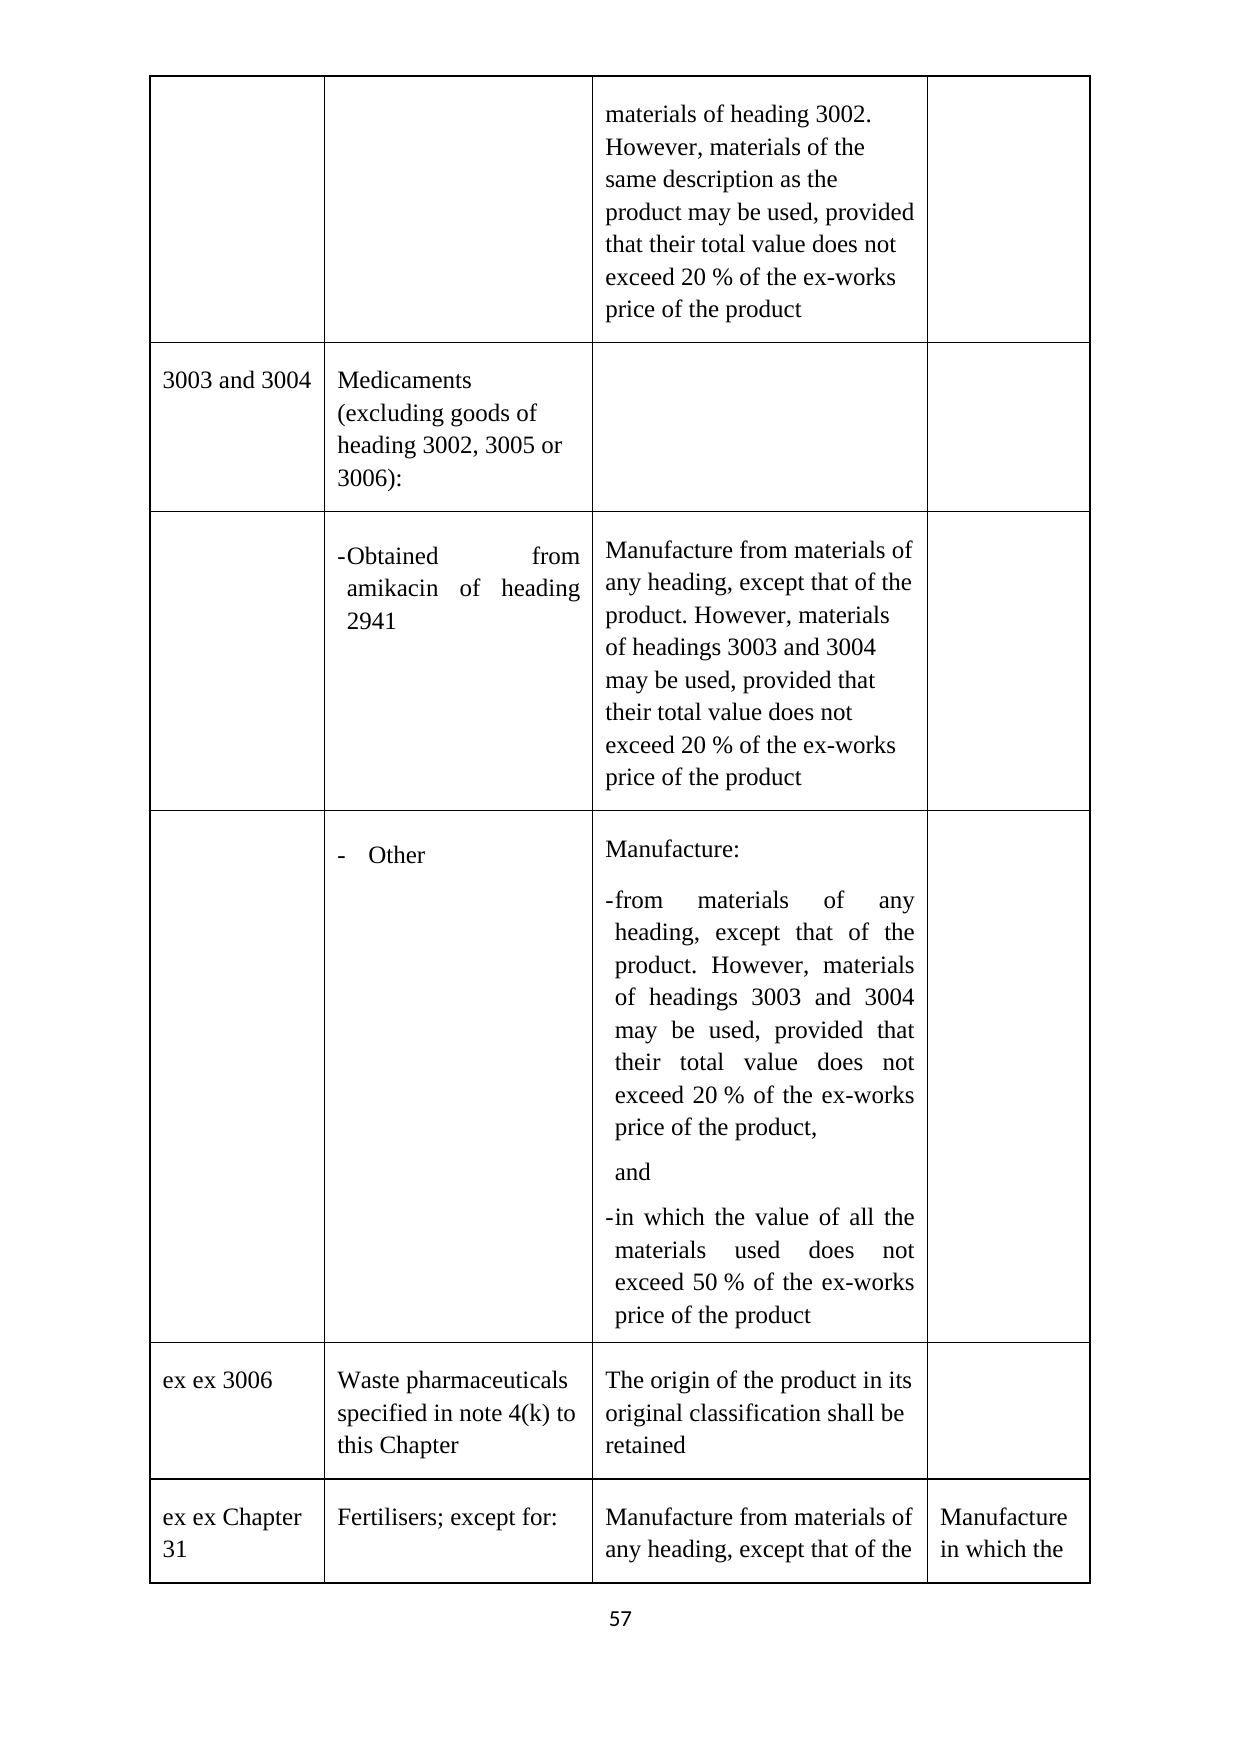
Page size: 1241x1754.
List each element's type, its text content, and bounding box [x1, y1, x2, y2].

table_cell Manufacture from materials of any heading, except that of the product. However, materials of headings 3003 and 3004 may be used, provided that their total value does not exceed 20 % of the ex-works price of the product [593, 512, 927, 810]
table_header Obtained from amikacin of heading 2941 [347, 525, 580, 635]
table_cell Waste pharmaceuticals specified in note 4(k) to this Chapter [325, 1343, 592, 1478]
table_cell The origin of the product in its original classification shall be retained [593, 1343, 927, 1478]
table_header - [337, 525, 347, 635]
table_cell Fertilisers; except for: [325, 1480, 592, 1582]
table_header from materials of any heading, except that of the product. However, materials of headings 3003 and 3004 may be used, provided that their total value does not exceed 20 % of the ex-works price of the product, and [615, 869, 915, 1186]
table_header Other [368, 824, 580, 869]
table_header - [337, 824, 368, 869]
table_header in which the value of all the materials used does not exceed 50 % of the ex-works price of the product [615, 1186, 915, 1329]
table_cell Medicaments (excluding goods of heading 3002, 3005 or 3006): [325, 343, 592, 511]
table_cell Manufacture: [593, 811, 927, 1341]
table_cell Manufacture in which the [928, 1480, 1089, 1582]
table_cell [593, 343, 927, 511]
table_cell [928, 811, 1089, 1341]
table_cell ex ex 3006 [151, 1343, 324, 1478]
table_cell [325, 811, 592, 1341]
table_header - [605, 1186, 614, 1329]
table_cell [928, 77, 1089, 342]
table_cell ex ex Chapter 31 [151, 1480, 324, 1582]
table_cell [928, 1343, 1089, 1478]
table_cell [928, 343, 1089, 511]
table_cell [325, 512, 592, 810]
table_cell Manufacture from materials of any heading, except that of the [593, 1480, 927, 1582]
table_cell 3003 and 3004 [151, 343, 324, 511]
table_header - [605, 869, 614, 1186]
table_cell [325, 77, 592, 342]
table_cell [151, 77, 324, 342]
table_cell materials of heading 3002. However, materials of the same description as the product may be used, provided that their total value does not exceed 20 % of the ex-works price of the product [593, 77, 927, 342]
table_cell [151, 512, 324, 810]
table_cell [928, 512, 1089, 810]
table_cell [151, 811, 324, 1341]
